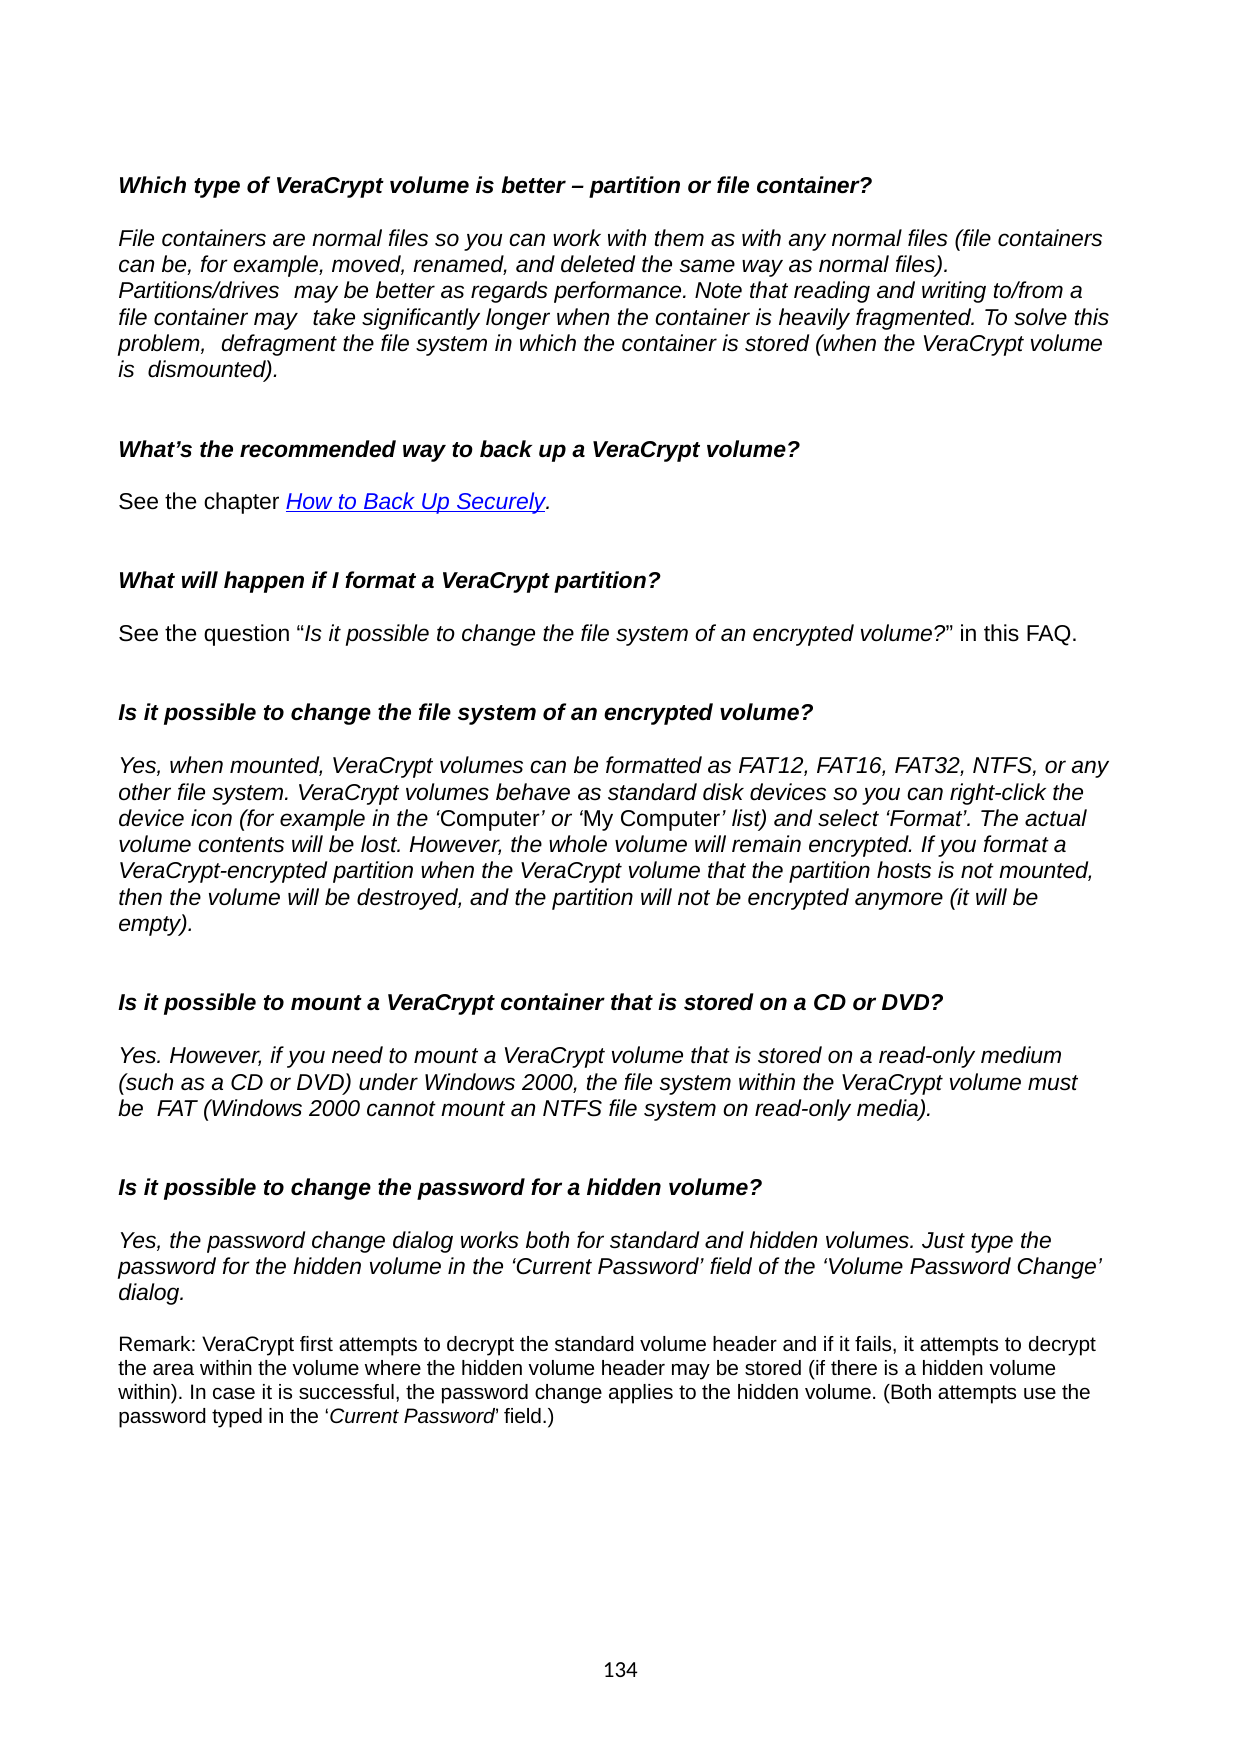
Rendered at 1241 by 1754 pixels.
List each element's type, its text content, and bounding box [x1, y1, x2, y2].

text Yes, when mounted, VeraCrypt volumes can be formatted as FAT12, FAT16, FAT32, NTFS, or any other file system. VeraCrypt volumes behave as standard disk devices so you can right-click the device icon (for example in the ‘Computer’ or ‘My Computer’ list) and select ‘Format’. The actual volume contents will be lost. However, the whole volume will remain encrypted. If you format a VeraCrypt-encrypted partition when the VeraCrypt volume that the partition hosts is not mounted, then the volume will be destroyed, and the partition will not be encrypted anymore (it will be empty). [118, 752, 1121, 937]
text Yes. However, if you need to mount a VeraCrypt volume that is stored on a read-only medium (such as a CD or DVD) under Windows 2000, the file system within the VeraCrypt volume must be FAT (Windows 2000 cannot mount an NTFS file system on read-only media). [118, 1042, 1105, 1121]
subtitle What will happen if I format a VeraCrypt partition? [118, 567, 1134, 594]
text See the question “Is it possible to change the file system of an encrypted volume?” in this FAQ. [118, 620, 1134, 646]
text Remark: VeraCrypt first attempts to decrypt the standard volume header and if it fails, it attempts to decrypt the area within the volume where the hidden volume header may be stored (if there is a hidden volume within). In case it is successful, the password change applies to the hidden volume. (Both attempts use the password typed in the ‘Current Password’ field.) [118, 1332, 1109, 1428]
subtitle Is it possible to change the password for a hidden volume? [118, 1174, 1134, 1200]
subtitle Is it possible to mount a VeraCrypt container that is stored on a CD or DVD? [118, 989, 1134, 1016]
subtitle What’s the recommended way to back up a VeraCrypt volume? [118, 436, 1134, 462]
subtitle Which type of VeraCrypt volume is better – partition or file container? [118, 172, 1134, 198]
text See the chapter How to Back Up Securely. [118, 488, 1134, 514]
subtitle Is it possible to change the file system of an encrypted volume? [118, 699, 1134, 726]
text Yes, the password change dialog works both for standard and hidden volumes. Just type the password for the hidden volume in the ‘Current Password’ field of the ‘Volume Password Change’ dialog. [118, 1227, 1111, 1306]
text File containers are normal files so you can work with them as with any normal files (file containers can be, for example, moved, renamed, and deleted the same way as normal files). Partitions/drives may be better as regards performance. Note that reading and writing to/from a file container may take significantly longer when the container is heavily fragmented. To solve this problem, defragment the file system in which the container is stored (when the VeraCrypt volume is dismounted). [118, 225, 1111, 383]
